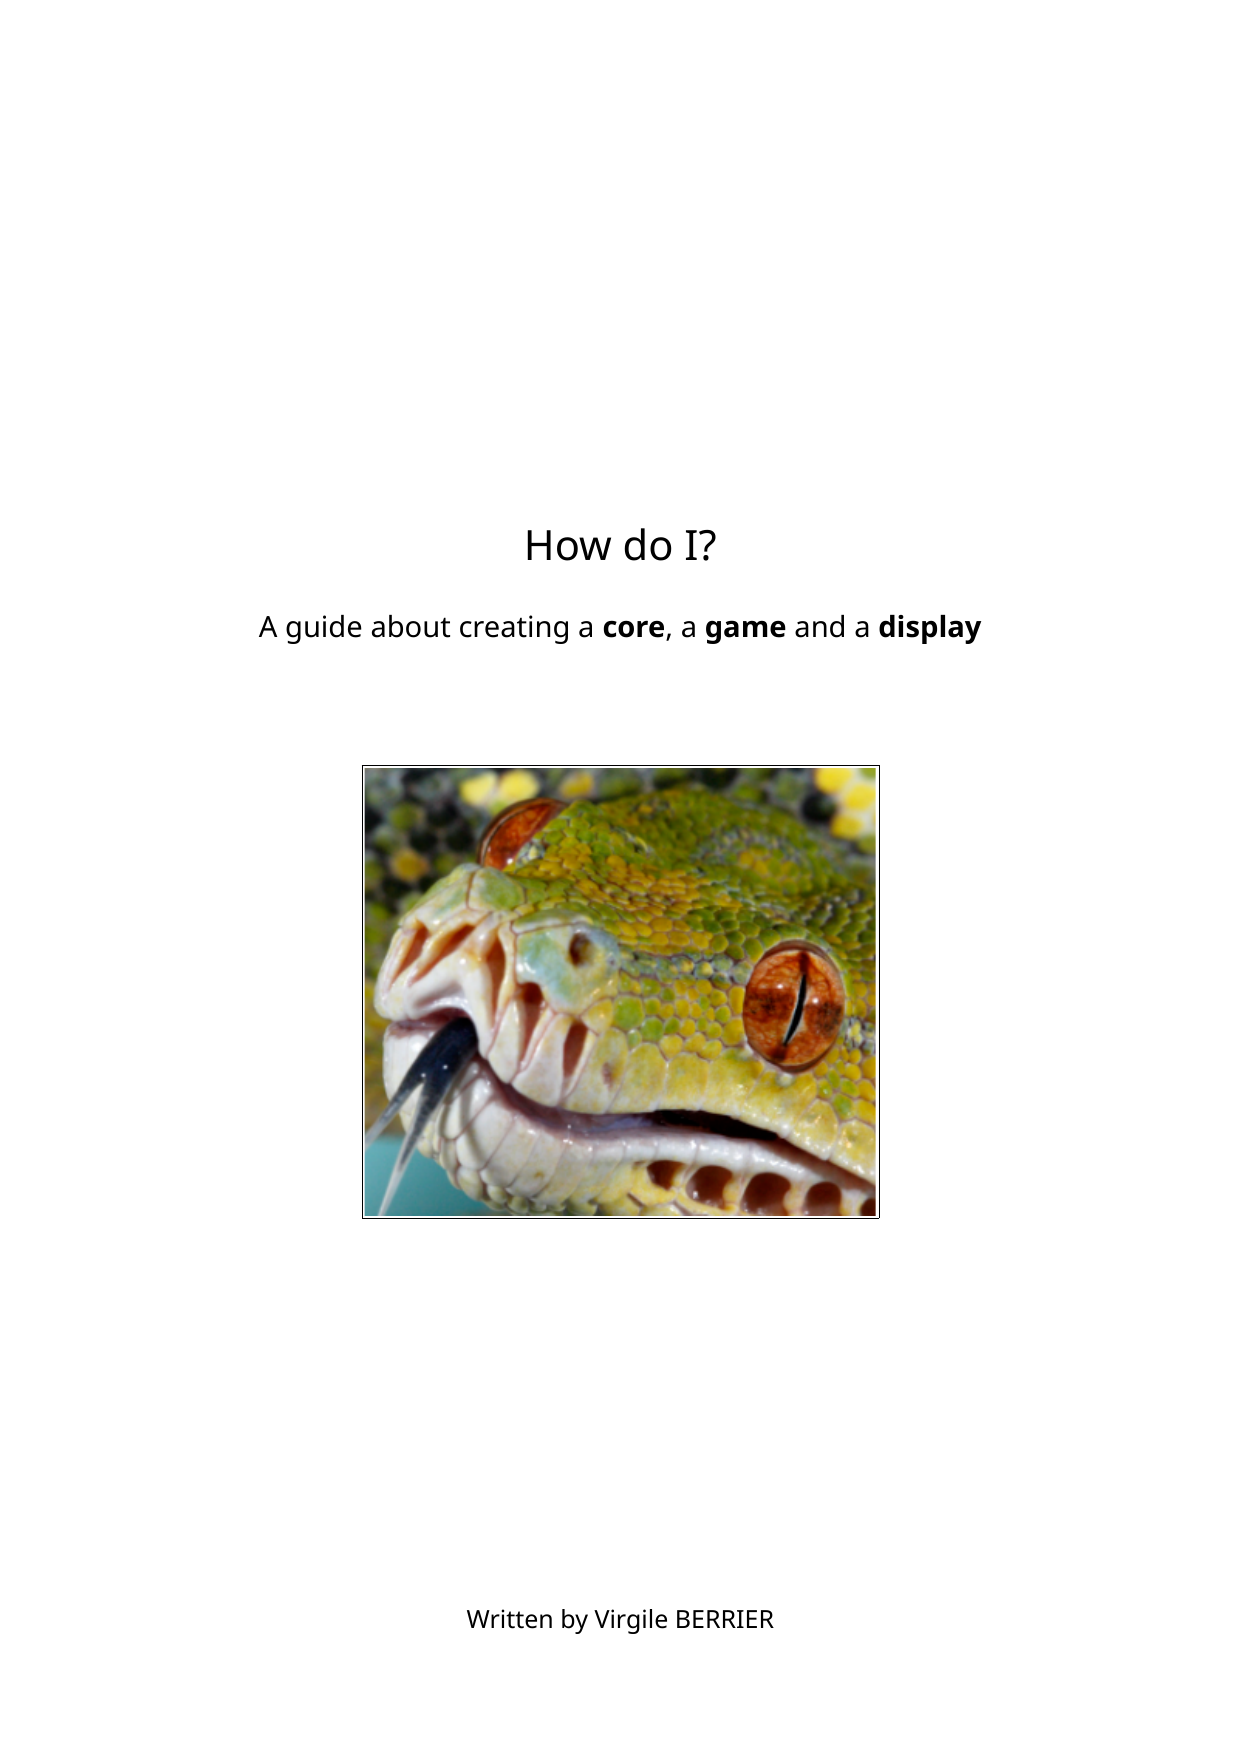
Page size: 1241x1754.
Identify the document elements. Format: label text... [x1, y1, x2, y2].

text A guide about creating a core, a game and a display [118, 606, 1122, 646]
picture [364, 768, 876, 1216]
text How do I? [118, 516, 1122, 572]
